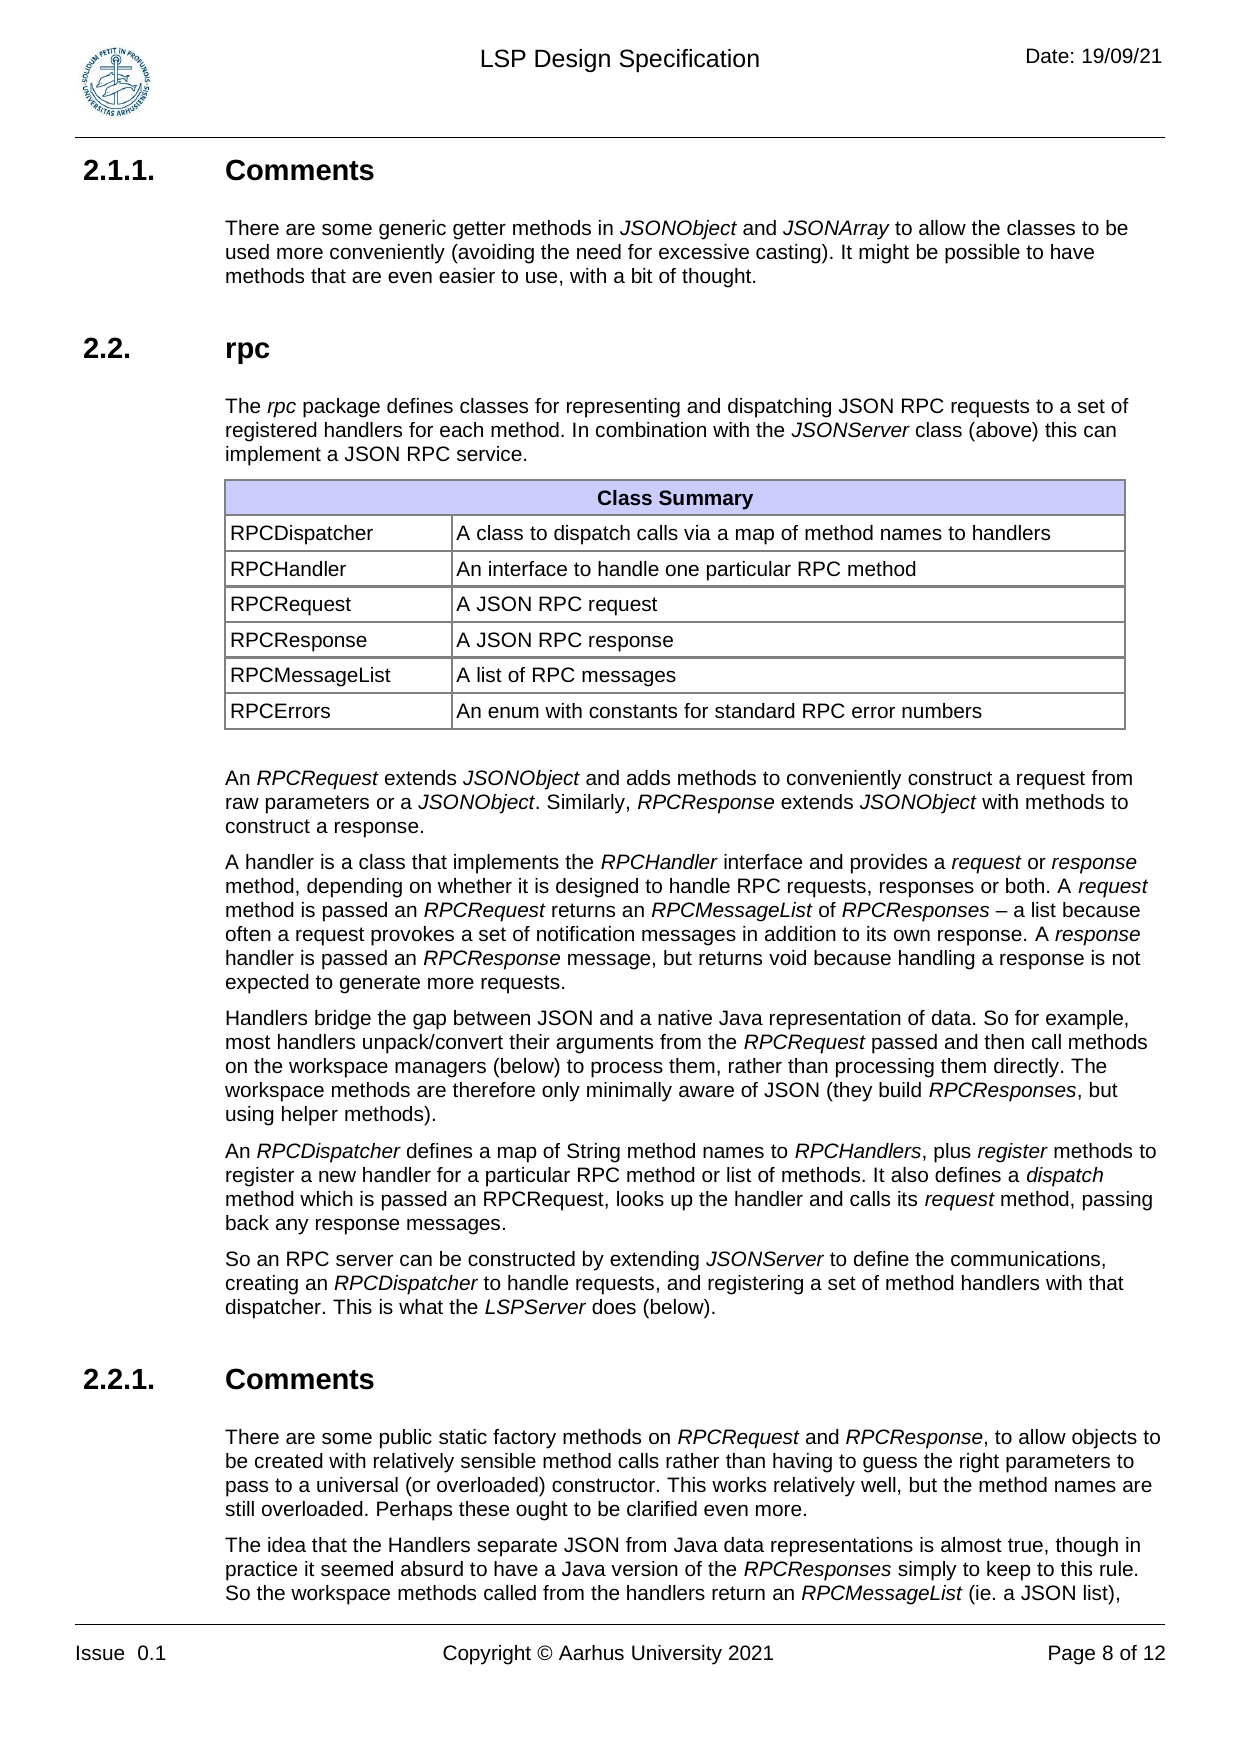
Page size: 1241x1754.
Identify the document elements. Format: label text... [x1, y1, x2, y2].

text The idea that the Handlers separate JSON from Java data representations is almost true, though in practice it seemed absurd to have a Java version of the RPCResponses simply to keep to this rule. So the workspace methods called from the handlers return an RPCMessageList (ie. a JSON list), [225, 1533, 1165, 1605]
text There are some public static factory methods on RPCRequest and RPCResponse, to allow objects to be created with relatively sensible method calls rather than having to guess the right parameters to pass to a universal (or overloaded) constructor. This works relatively well, but the method names are still overloaded. Perhaps these ought to be clarified even more. [225, 1425, 1165, 1521]
table_cell An interface to handle one particular RPC method [453, 552, 1124, 585]
text A handler is a class that implements the RPCHandler interface and provides a request or response method, depending on whether it is designed to handle RPC requests, responses or both. A request method is passed an RPCRequest returns an RPCMessageList of RPCResponses – a list because often a request provokes a set of notification messages in addition to its own response. A response handler is passed an RPCResponse message, but returns void because handling a response is not expected to generate more requests. [225, 850, 1165, 994]
text So an RPC server can be constructed by extending JSONServer to define the communications, creating an RPCDispatcher to handle requests, and registering a set of method handlers with that dispatcher. This is what the LSPServer does (below). [225, 1247, 1165, 1319]
picture [78, 44, 153, 120]
table_cell A list of RPC messages [453, 659, 1124, 692]
table_cell RPCRequest [226, 588, 451, 621]
text An RPCRequest extends JSONObject and adds methods to conveniently construct a request from raw parameters or a JSONObject. Similarly, RPCResponse extends JSONObject with methods to construct a response. [225, 766, 1165, 838]
text Handlers bridge the gap between JSON and a native Java representation of data. So for example, most handlers unpack/convert their arguments from the RPCRequest passed and then call methods on the workspace managers (below) to process them, rather than processing them directly. The workspace methods are therefore only minimally aware of JSON (they build RPCResponses, but using helper methods). [225, 1007, 1165, 1126]
table_cell RPCMessageList [226, 659, 451, 692]
subtitle Comments [75, 153, 1165, 186]
subtitle rpc [75, 331, 1165, 364]
subtitle Comments [75, 1362, 1165, 1395]
table_cell An enum with constants for standard RPC error numbers [453, 694, 1124, 727]
table_cell RPCErrors [226, 694, 451, 727]
table_cell A JSON RPC response [453, 623, 1124, 656]
text An RPCDispatcher defines a map of String method names to RPCHandlers, plus register methods to register a new handler for a particular RPC method or list of methods. It also defines a dispatch method which is passed an RPCRequest, looks up the handler and calls its request method, passing back any response messages. [225, 1139, 1165, 1235]
text There are some generic getter methods in JSONObject and JSONArray to allow the classes to be used more conveniently (avoiding the need for excessive casting). It might be possible to have methods that are even easier to use, with a bit of thought. [225, 216, 1165, 288]
table_cell RPCHandler [226, 552, 451, 585]
table_header Class Summary [226, 481, 1124, 514]
table_cell A class to dispatch calls via a map of method names to handlers [453, 516, 1124, 550]
table_cell A JSON RPC request [453, 588, 1124, 621]
table_cell RPCDispatcher [226, 516, 451, 550]
text The rpc package defines classes for representing and dispatching JSON RPC requests to a set of registered handlers for each method. In combination with the JSONServer class (above) this can implement a JSON RPC service. [225, 394, 1165, 466]
table_cell RPCResponse [226, 623, 451, 656]
